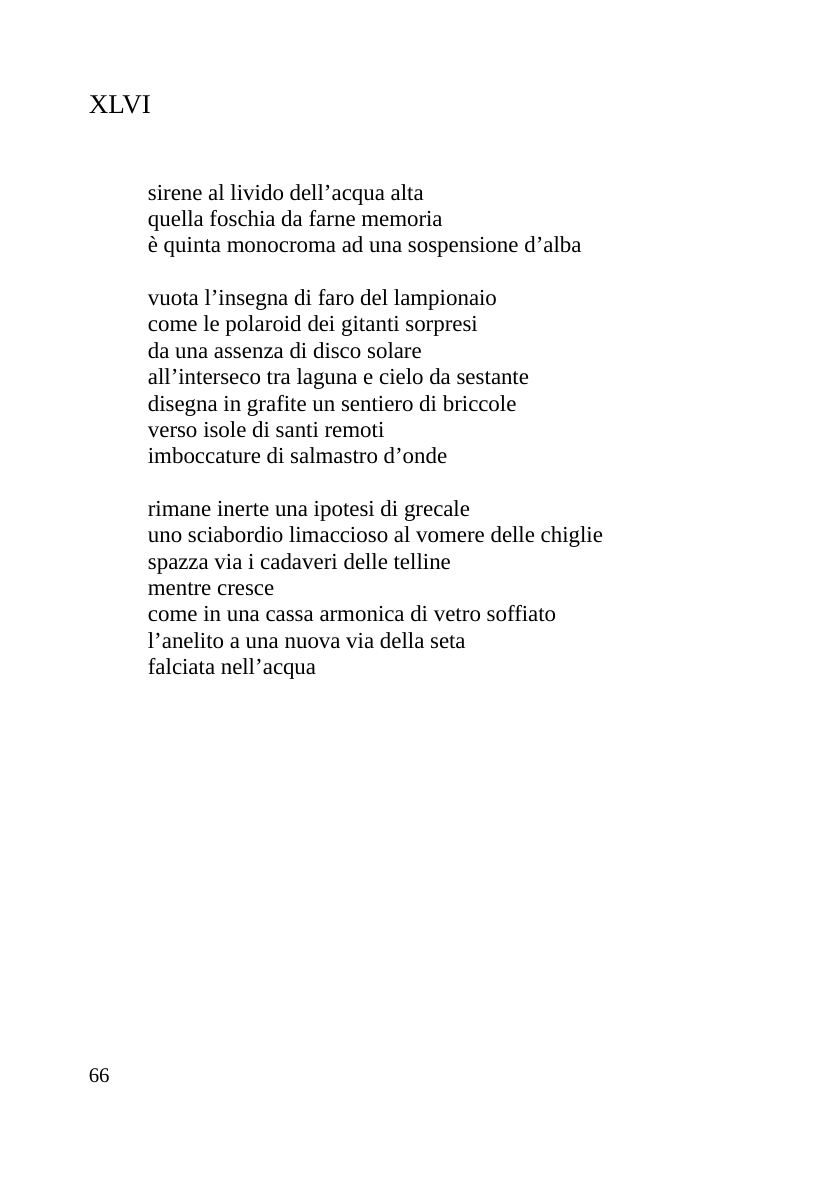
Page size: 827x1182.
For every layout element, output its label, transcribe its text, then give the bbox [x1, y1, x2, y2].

text disegna in grafite un sentiero di briccole [148, 389, 738, 416]
text verso isole di santi remoti [148, 416, 738, 442]
text rimane inerte una ipotesi di grecale [148, 495, 738, 521]
text da una assenza di disco solare [148, 337, 738, 363]
text come in una cassa armonica di vetro soffiato [148, 600, 738, 627]
text imboccature di salmastro d’onde [148, 442, 738, 469]
text all’interseco tra laguna e cielo da sestante [148, 363, 738, 389]
text spazza via i cadaveri delle telline [148, 548, 738, 574]
text mentre cresce [148, 574, 738, 600]
text uno sciabordio limaccioso al vomere delle chiglie [148, 521, 738, 548]
text vuota l’insegna di faro del lampionaio [148, 284, 738, 311]
text XLVI [88, 88, 738, 120]
text l’anelito a una nuova via della seta [148, 627, 738, 653]
text come le polaroid dei gitanti sorpresi [148, 311, 738, 337]
text sirene al livido dell’acqua alta [148, 179, 738, 205]
text falciata nell’acqua [148, 653, 738, 679]
text quella foschia da farne memoria [148, 205, 738, 231]
text è quinta monocroma ad una sospensione d’alba [148, 231, 738, 258]
